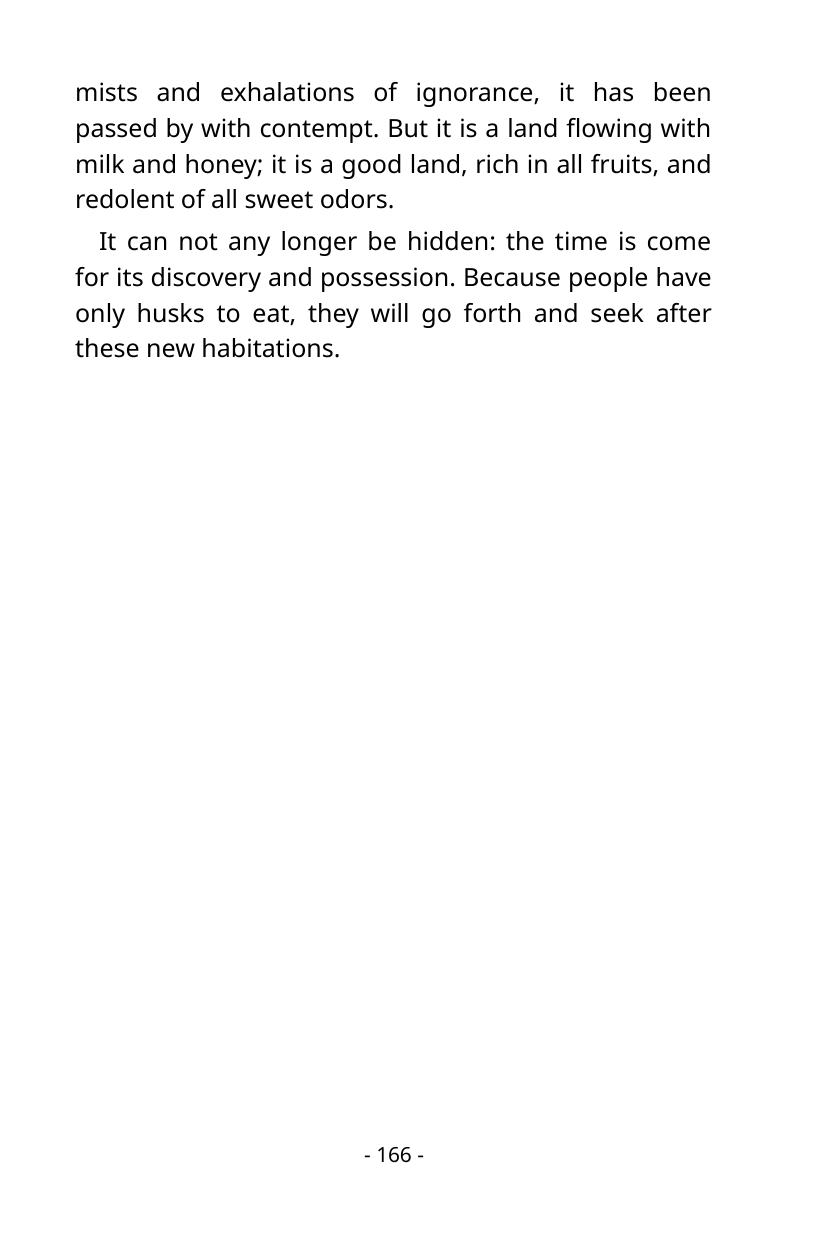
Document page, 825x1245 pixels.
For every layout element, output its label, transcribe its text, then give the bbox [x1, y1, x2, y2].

text It can not any longer be hidden: the time is come for its discovery and possession. Because people have only husks to eat, they will go forth and seek after these new habitations. [75, 224, 712, 365]
text mists and exhalations of ignorance, it has been passed by with contempt. But it is a land flowing with milk and honey; it is a good land, rich in all fruits, and redolent of all sweet odors. [75, 75, 712, 216]
